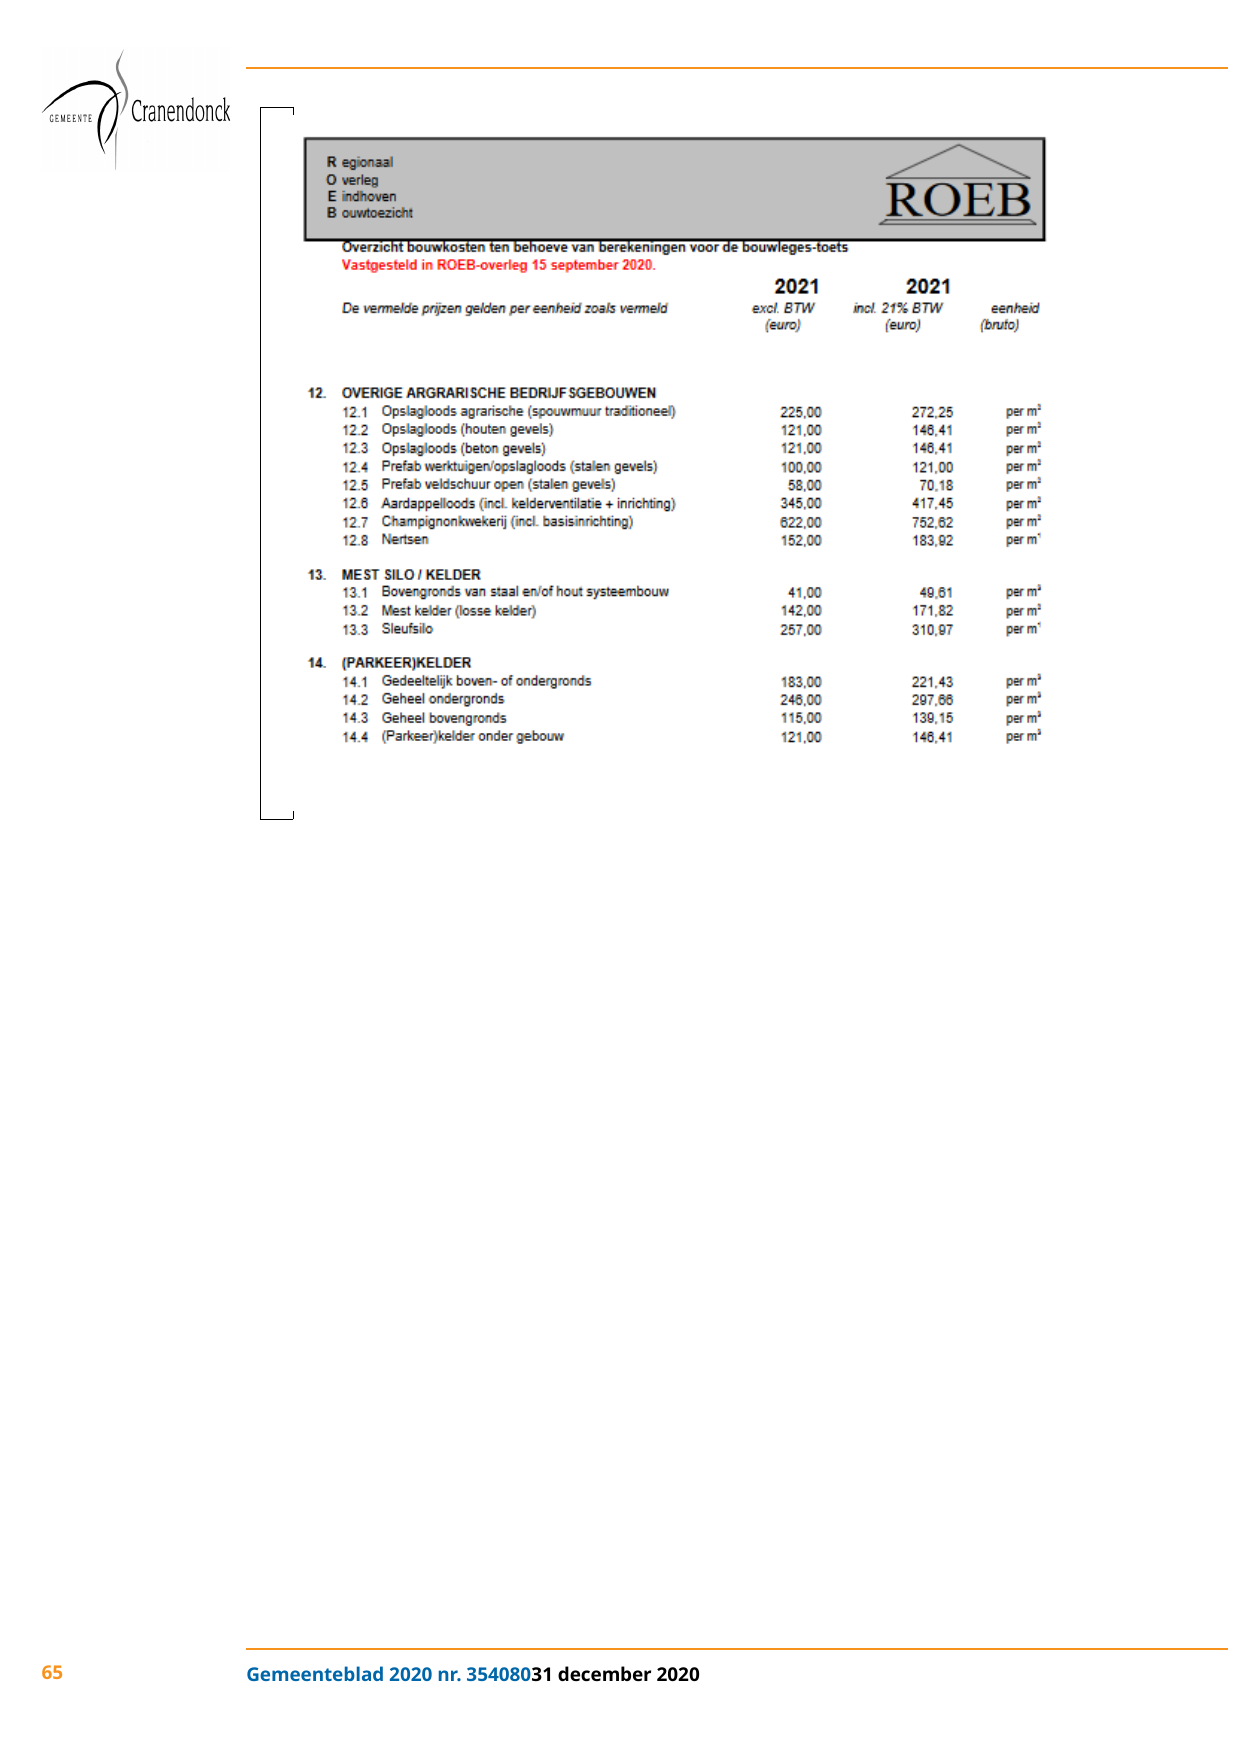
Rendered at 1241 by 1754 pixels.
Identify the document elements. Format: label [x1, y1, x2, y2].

picture [268, 115, 1125, 811]
picture [41, 47, 231, 172]
